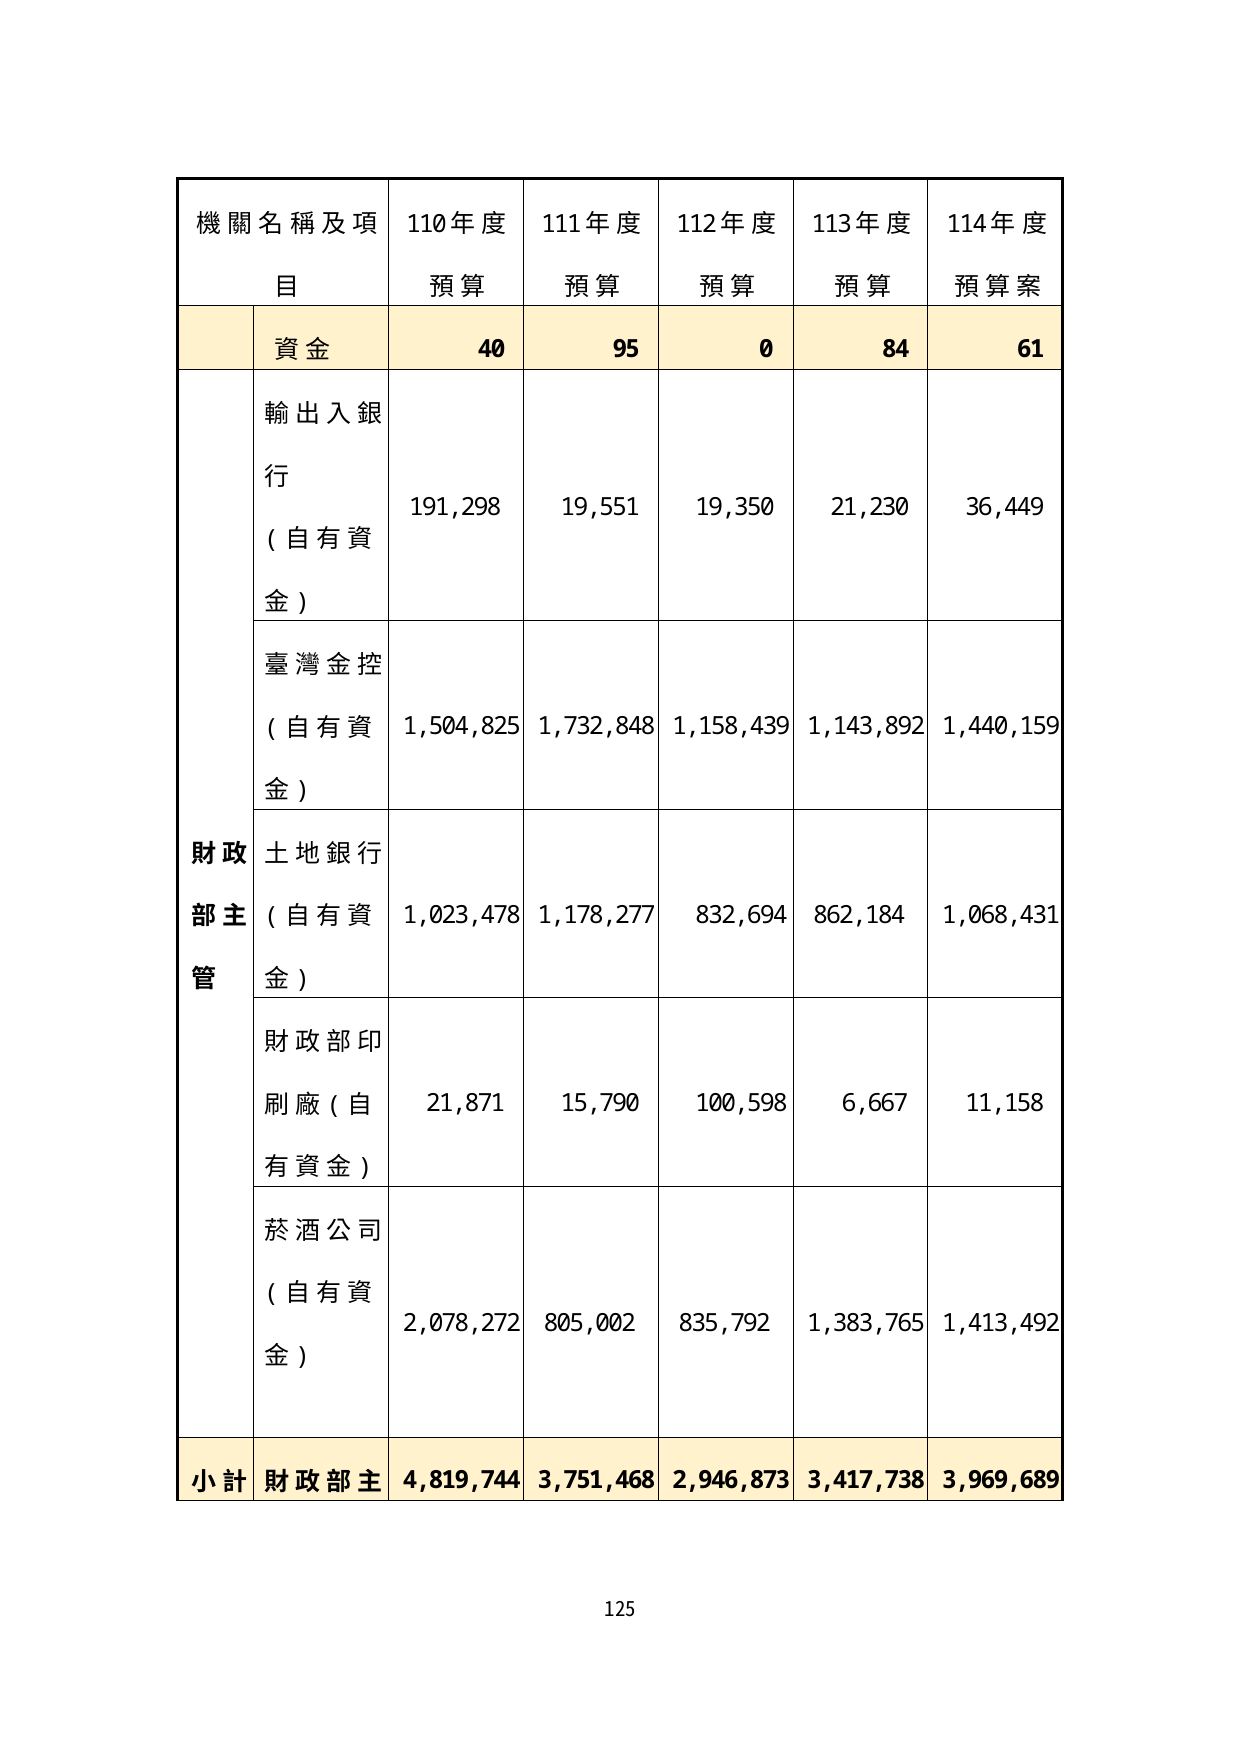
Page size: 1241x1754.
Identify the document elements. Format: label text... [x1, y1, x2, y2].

table_cell 1,023,478 [389, 810, 523, 997]
table_cell 84 [794, 306, 927, 369]
table_cell 土地銀行 (自有資金) [254, 810, 388, 997]
table_cell 1,143,892 [794, 621, 927, 808]
table_cell 11,158 [928, 998, 1061, 1186]
table_cell 95 [524, 306, 658, 369]
table_header 113年度 預算 [794, 180, 927, 305]
table_cell 6,667 [794, 998, 927, 1186]
table_cell 財政部印刷廠(自有資金) [254, 998, 388, 1186]
table_cell 4,819,744 [389, 1438, 523, 1500]
table_header 機關名稱及項目 [179, 180, 388, 305]
table_cell [179, 306, 253, 369]
table_cell 805,002 [524, 1187, 658, 1437]
table_cell 19,350 [659, 370, 793, 620]
table_cell 財政部主 [254, 1438, 388, 1500]
table_cell 小計 [179, 1438, 253, 1500]
table_header 112年度 預算 [659, 180, 793, 305]
table_cell 835,792 [659, 1187, 793, 1437]
table_header 110年度 預算 [389, 180, 523, 305]
table_cell 15,790 [524, 998, 658, 1186]
table_header 111年度 預算 [524, 180, 658, 305]
table_cell 3,969,689 [928, 1438, 1061, 1500]
table_cell 40 [389, 306, 523, 369]
table_cell 862,184 [794, 810, 927, 997]
table_cell 61 [928, 306, 1061, 369]
table_cell 21,871 [389, 998, 523, 1186]
table_cell 1,158,439 [659, 621, 793, 808]
table_cell 資金 [254, 306, 388, 369]
table_cell 2,078,272 [389, 1187, 523, 1437]
table_cell 1,383,765 [794, 1187, 927, 1437]
table_cell 36,449 [928, 370, 1061, 620]
table_cell 1,732,848 [524, 621, 658, 808]
table_cell 1,413,492 [928, 1187, 1061, 1437]
table_cell 1,178,277 [524, 810, 658, 997]
table_cell 輸出入銀行 (自有資金) [254, 370, 388, 620]
table_cell 1,504,825 [389, 621, 523, 808]
table_cell 100,598 [659, 998, 793, 1186]
table_cell 臺灣金控 (自有資金) [254, 621, 388, 808]
table_cell 19,551 [524, 370, 658, 620]
table_cell 21,230 [794, 370, 927, 620]
table_cell 0 [659, 306, 793, 369]
table_cell 2,946,873 [659, 1438, 793, 1500]
table_cell 1,068,431 [928, 810, 1061, 997]
table_cell 1,440,159 [928, 621, 1061, 808]
table_cell 832,694 [659, 810, 793, 997]
table_cell 191,298 [389, 370, 523, 620]
table_cell 菸酒公司 (自有資金) [254, 1187, 388, 1437]
table_header 114年度 預算案 [928, 180, 1061, 305]
table_cell 3,417,738 [794, 1438, 927, 1500]
table_cell 財政部主管 [179, 370, 253, 1437]
table_cell 3,751,468 [524, 1438, 658, 1500]
